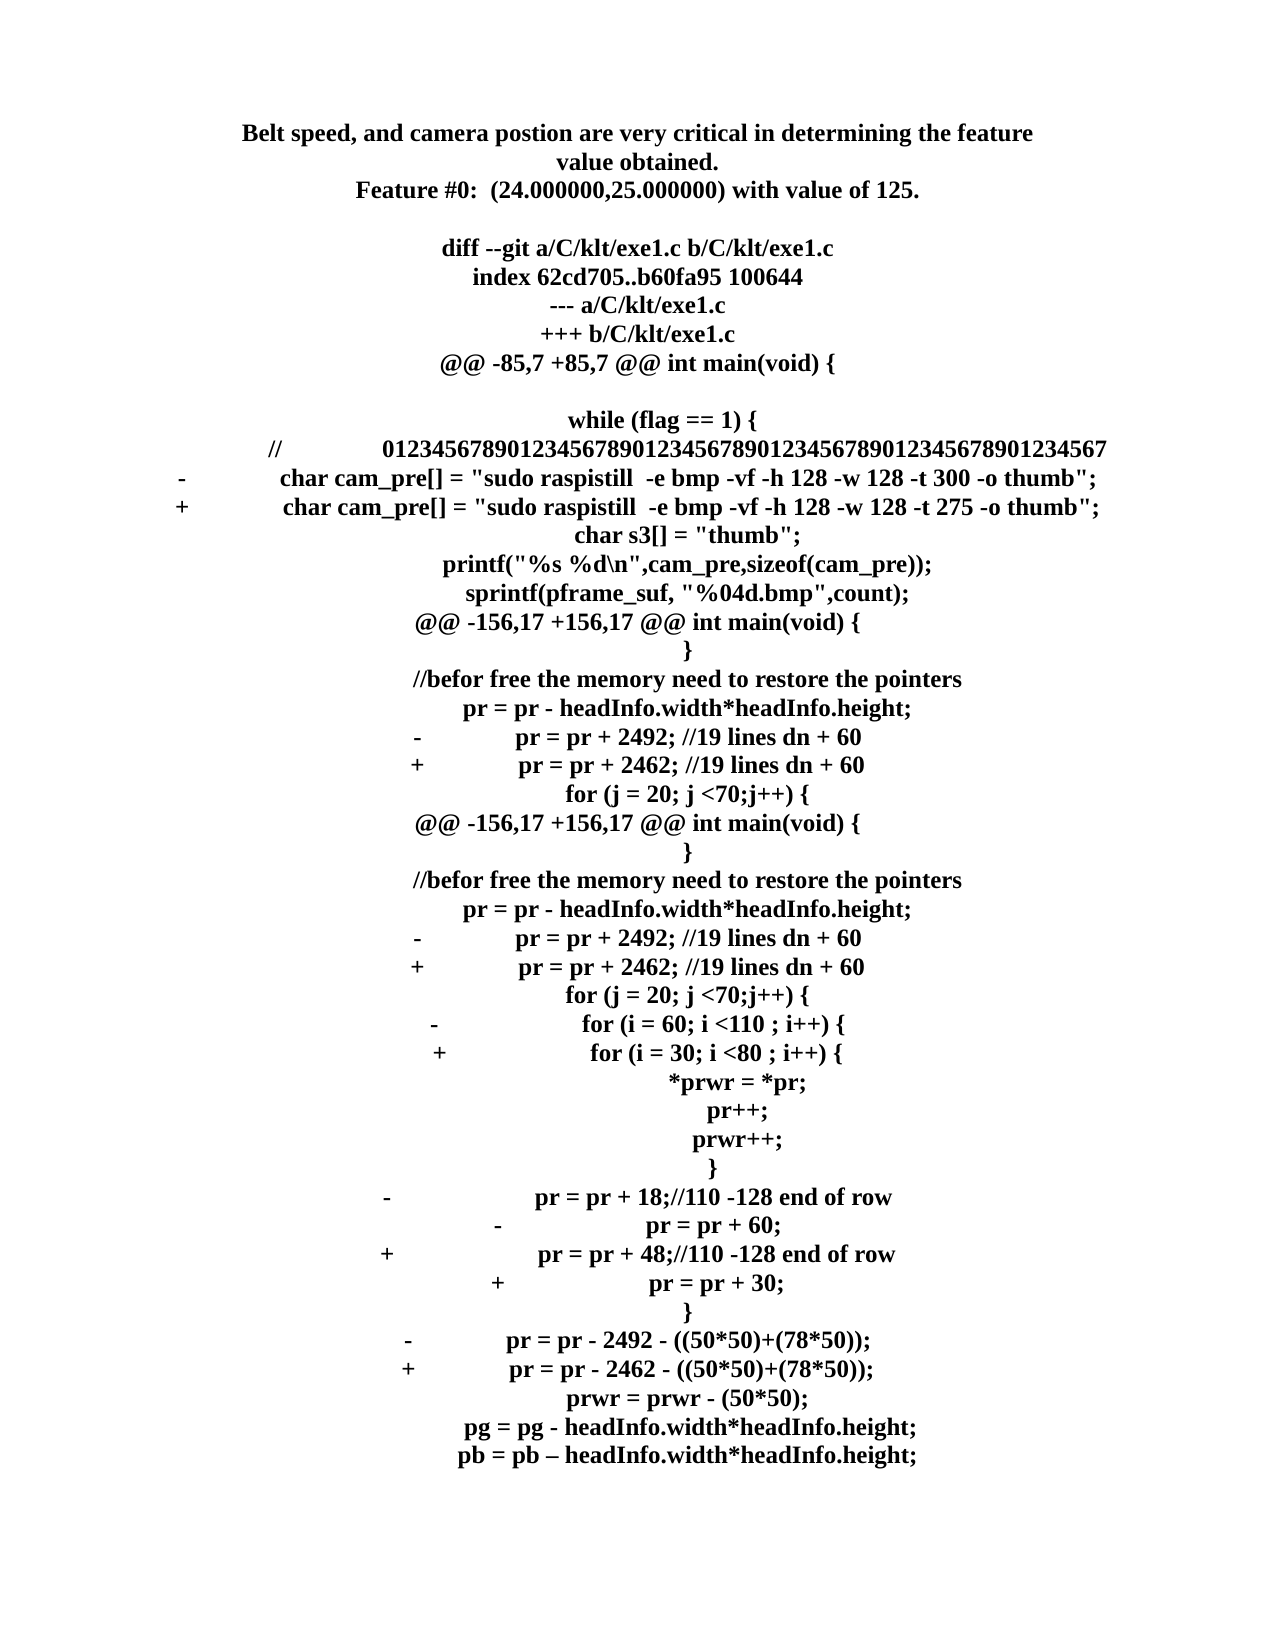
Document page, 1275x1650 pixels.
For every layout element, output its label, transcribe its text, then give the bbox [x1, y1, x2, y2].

text while (flag == 1) { [118, 406, 1157, 434]
text pr++; [118, 1096, 1157, 1124]
text char s3[] = "thumb"; [118, 521, 1157, 549]
text } [118, 636, 1157, 664]
text value obtained. [118, 147, 1157, 176]
text diff --git a/C/klt/exe1.c b/C/klt/exe1.c [118, 233, 1157, 262]
text + pr = pr + 2462; //19 lines dn + 60 [118, 751, 1157, 779]
text *prwr = *pr; [118, 1067, 1157, 1096]
text @@ -85,7 +85,7 @@ int main(void) { [118, 348, 1157, 377]
text index 62cd705..b60fa95 100644 [118, 262, 1157, 291]
text - pr = pr - 2492 - ((50*50)+(78*50)); [118, 1326, 1157, 1354]
text printf("%s %d\n",cam_pre,sizeof(cam_pre)); [118, 549, 1157, 578]
text Feature #0: (24.000000,25.000000) with value of 125. [118, 176, 1157, 204]
text prwr = prwr - (50*50); [118, 1383, 1157, 1412]
text pg = pg - headInfo.width*headInfo.height; [118, 1412, 1157, 1441]
text - char cam_pre[] = "sudo raspistill -e bmp -vf -h 128 -w 128 -t 300 -o thumb"; [118, 463, 1157, 492]
text } [118, 837, 1157, 866]
text + pr = pr + 2462; //19 lines dn + 60 [118, 952, 1157, 981]
text //befor free the memory need to restore the pointers [118, 866, 1157, 894]
text // 0123456789012345678901234567890123456789012345678901234567 [118, 434, 1157, 463]
text - pr = pr + 2492; //19 lines dn + 60 [118, 722, 1157, 751]
text - for (i = 60; i <110 ; i++) { [118, 1009, 1157, 1038]
text pr = pr - headInfo.width*headInfo.height; [118, 894, 1157, 923]
text } [118, 1297, 1157, 1326]
text @@ -156,17 +156,17 @@ int main(void) { [118, 607, 1157, 636]
text + for (i = 30; i <80 ; i++) { [118, 1038, 1157, 1067]
text pb = pb – headInfo.width*headInfo.height; [118, 1441, 1157, 1469]
text Belt speed, and camera postion are very critical in determining the feature [118, 118, 1157, 147]
text pr = pr - headInfo.width*headInfo.height; [118, 693, 1157, 722]
text - pr = pr + 60; [118, 1211, 1157, 1239]
text +++ b/C/klt/exe1.c [118, 319, 1157, 348]
text --- a/C/klt/exe1.c [118, 291, 1157, 319]
text - pr = pr + 2492; //19 lines dn + 60 [118, 923, 1157, 952]
text @@ -156,17 +156,17 @@ int main(void) { [118, 808, 1157, 837]
text - pr = pr + 18;//110 -128 end of row [118, 1182, 1157, 1211]
text + pr = pr + 48;//110 -128 end of row [118, 1239, 1157, 1268]
text + char cam_pre[] = "sudo raspistill -e bmp -vf -h 128 -w 128 -t 275 -o thumb"; [118, 492, 1157, 521]
text for (j = 20; j <70;j++) { [118, 779, 1157, 808]
text //befor free the memory need to restore the pointers [118, 664, 1157, 693]
text + pr = pr + 30; [118, 1268, 1157, 1297]
text } [118, 1153, 1157, 1182]
text for (j = 20; j <70;j++) { [118, 981, 1157, 1009]
text + pr = pr - 2462 - ((50*50)+(78*50)); [118, 1354, 1157, 1383]
text prwr++; [118, 1124, 1157, 1153]
text sprintf(pframe_suf, "%04d.bmp",count); [118, 578, 1157, 607]
